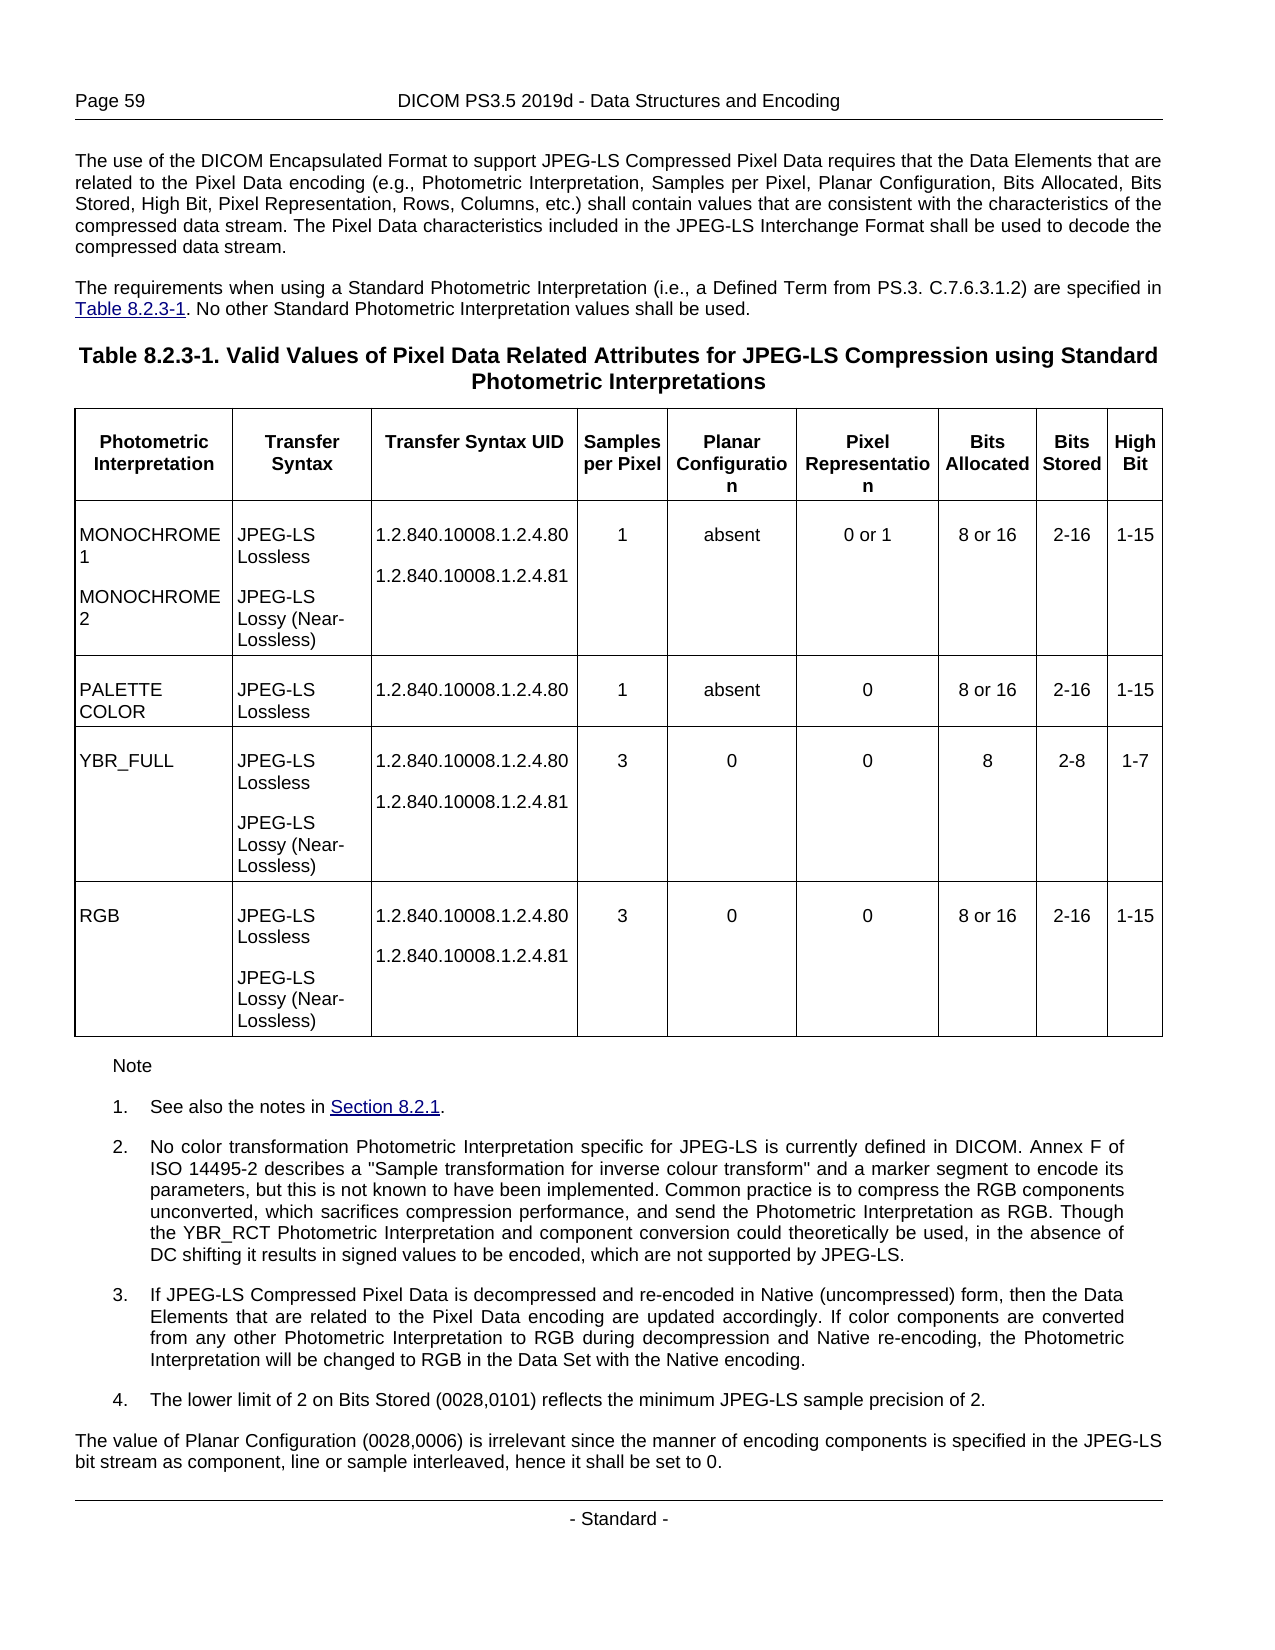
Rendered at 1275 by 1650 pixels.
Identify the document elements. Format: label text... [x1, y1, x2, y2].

table_cell 0 [668, 727, 796, 881]
table_cell 3 [578, 727, 667, 881]
table_cell MONOCHROME1 MONOCHROME2 [76, 501, 232, 655]
table_cell 8 or 16 [939, 501, 1036, 655]
table_header Pixel Representation [797, 409, 938, 500]
text 1. See also the notes in Section 8.2.1. [112, 1096, 1125, 1117]
table_header Photometric Interpretation [76, 409, 232, 500]
table_cell 1.2.840.10008.1.2.​4.​80 1.2.840.10008.1.2.​4.​81 [372, 501, 577, 655]
table_cell 1-15 [1108, 656, 1162, 726]
table_cell 1-15 [1108, 501, 1162, 655]
table_header Planar Configuration [668, 409, 796, 500]
text 4. The lower limit of 2 on Bits Stored (0028,0101) reflects the minimum JPEG-LS sample precision of 2. [112, 1389, 1125, 1411]
table_cell 2-16 [1037, 501, 1107, 655]
table_cell 1-15 [1108, 882, 1162, 1036]
text The value of Planar Configuration (0028,0006) is irrelevant since the manner of encoding components is specified in the JPEG-LS bit stream as component, line or sample interleaved, hence it shall be set to 0. [75, 1429, 1162, 1472]
table_cell 1.2.840.10008.1.2.​4.​80 [372, 656, 577, 726]
table_cell JPEG-LS Lossless JPEG-LS Lossy (Near-Lossless) [233, 882, 371, 1036]
text The use of the DICOM Encapsulated Format to support JPEG-LS Compressed Pixel Data requires that the Data Elements that are related to the Pixel Data encoding (e.g., Photometric Interpretation, Samples per Pixel, Planar Configuration, Bits Allocated, Bits Stored, High Bit, Pixel Representation, Rows, Columns, etc.) shall contain values that are consistent with the characteristics of the compressed data stream. The Pixel Data characteristics included in the JPEG-LS Interchange Format shall be used to decode the compressed data stream. [75, 150, 1162, 258]
table_header Transfer Syntax [233, 409, 371, 500]
text 3. If JPEG-LS Compressed Pixel Data is decompressed and re-encoded in Native (uncompressed) form, then the Data Elements that are related to the Pixel Data encoding are updated accordingly. If color components are converted from any other Photometric Interpretation to RGB during decompression and Native re-encoding, the Photometric Interpretation will be changed to RGB in the Data Set with the Native encoding. [112, 1284, 1125, 1370]
table_cell 0 [797, 882, 938, 1036]
table_cell 2-16 [1037, 882, 1107, 1036]
text The requirements when using a Standard Photometric Interpretation (i.e., a Defined Term from PS.3. C.7.6.3.1.2) are specified in Table 8.2.3-1. No other Standard Photometric Interpretation values shall be used. [75, 277, 1162, 320]
text 2. No color transformation Photometric Interpretation specific for JPEG-LS is currently defined in DICOM. Annex F of ISO 14495-2 describes a "Sample transformation for inverse colour transform" and a marker segment to encode its parameters, but this is not known to have been implemented. Common practice is to compress the RGB components unconverted, which sacrifices compression performance, and send the Photometric Interpretation as RGB. Though the YBR_RCT Photometric Interpretation and component conversion could theoretically be used, in the absence of DC shifting it results in signed values to be encoded, which are not supported by JPEG-LS. [112, 1136, 1125, 1265]
table_cell PALETTE COLOR [76, 656, 232, 726]
table_header Bits Allocated [939, 409, 1036, 500]
table_cell 1 [578, 501, 667, 655]
table_cell 1-7 [1108, 727, 1162, 881]
table_header Samples per Pixel [578, 409, 667, 500]
table_cell 1.2.840.10008.1.2.​4.​80 1.2.840.10008.1.2.​4.​81 [372, 882, 577, 1036]
table_cell 0 [797, 656, 938, 726]
table_cell 0 [797, 727, 938, 881]
table_cell JPEG-LS Lossless JPEG-LS Lossy (Near-Lossless) [233, 501, 371, 655]
table_cell 8 or 16 [939, 882, 1036, 1036]
table_cell 0 [668, 882, 796, 1036]
table_cell 3 [578, 882, 667, 1036]
table_cell JPEG-LS Lossless [233, 656, 371, 726]
table_header High Bit [1108, 409, 1162, 500]
table_cell absent [668, 656, 796, 726]
table_cell 2-16 [1037, 656, 1107, 726]
table_cell YBR_FULL [76, 727, 232, 881]
table_cell 1 [578, 656, 667, 726]
table_header Transfer Syntax UID [372, 409, 577, 500]
table_cell 0 or 1 [797, 501, 938, 655]
table_cell 8 or 16 [939, 656, 1036, 726]
table_cell 8 [939, 727, 1036, 881]
table_cell absent [668, 501, 796, 655]
text Table 8.2.3-1. Valid Values of Pixel Data Related Attributes for JPEG-LS Compression using Standard Photometric Interpretations [75, 342, 1162, 394]
table_cell JPEG-LS Lossless JPEG-LS Lossy (Near-Lossless) [233, 727, 371, 881]
text Note [112, 1055, 1125, 1077]
table_cell 1.2.840.10008.1.2.​4.​80 1.2.840.10008.1.2.​4.​81 [372, 727, 577, 881]
table_cell RGB [76, 882, 232, 1036]
table_header Bits Stored [1037, 409, 1107, 500]
table_cell 2-8 [1037, 727, 1107, 881]
